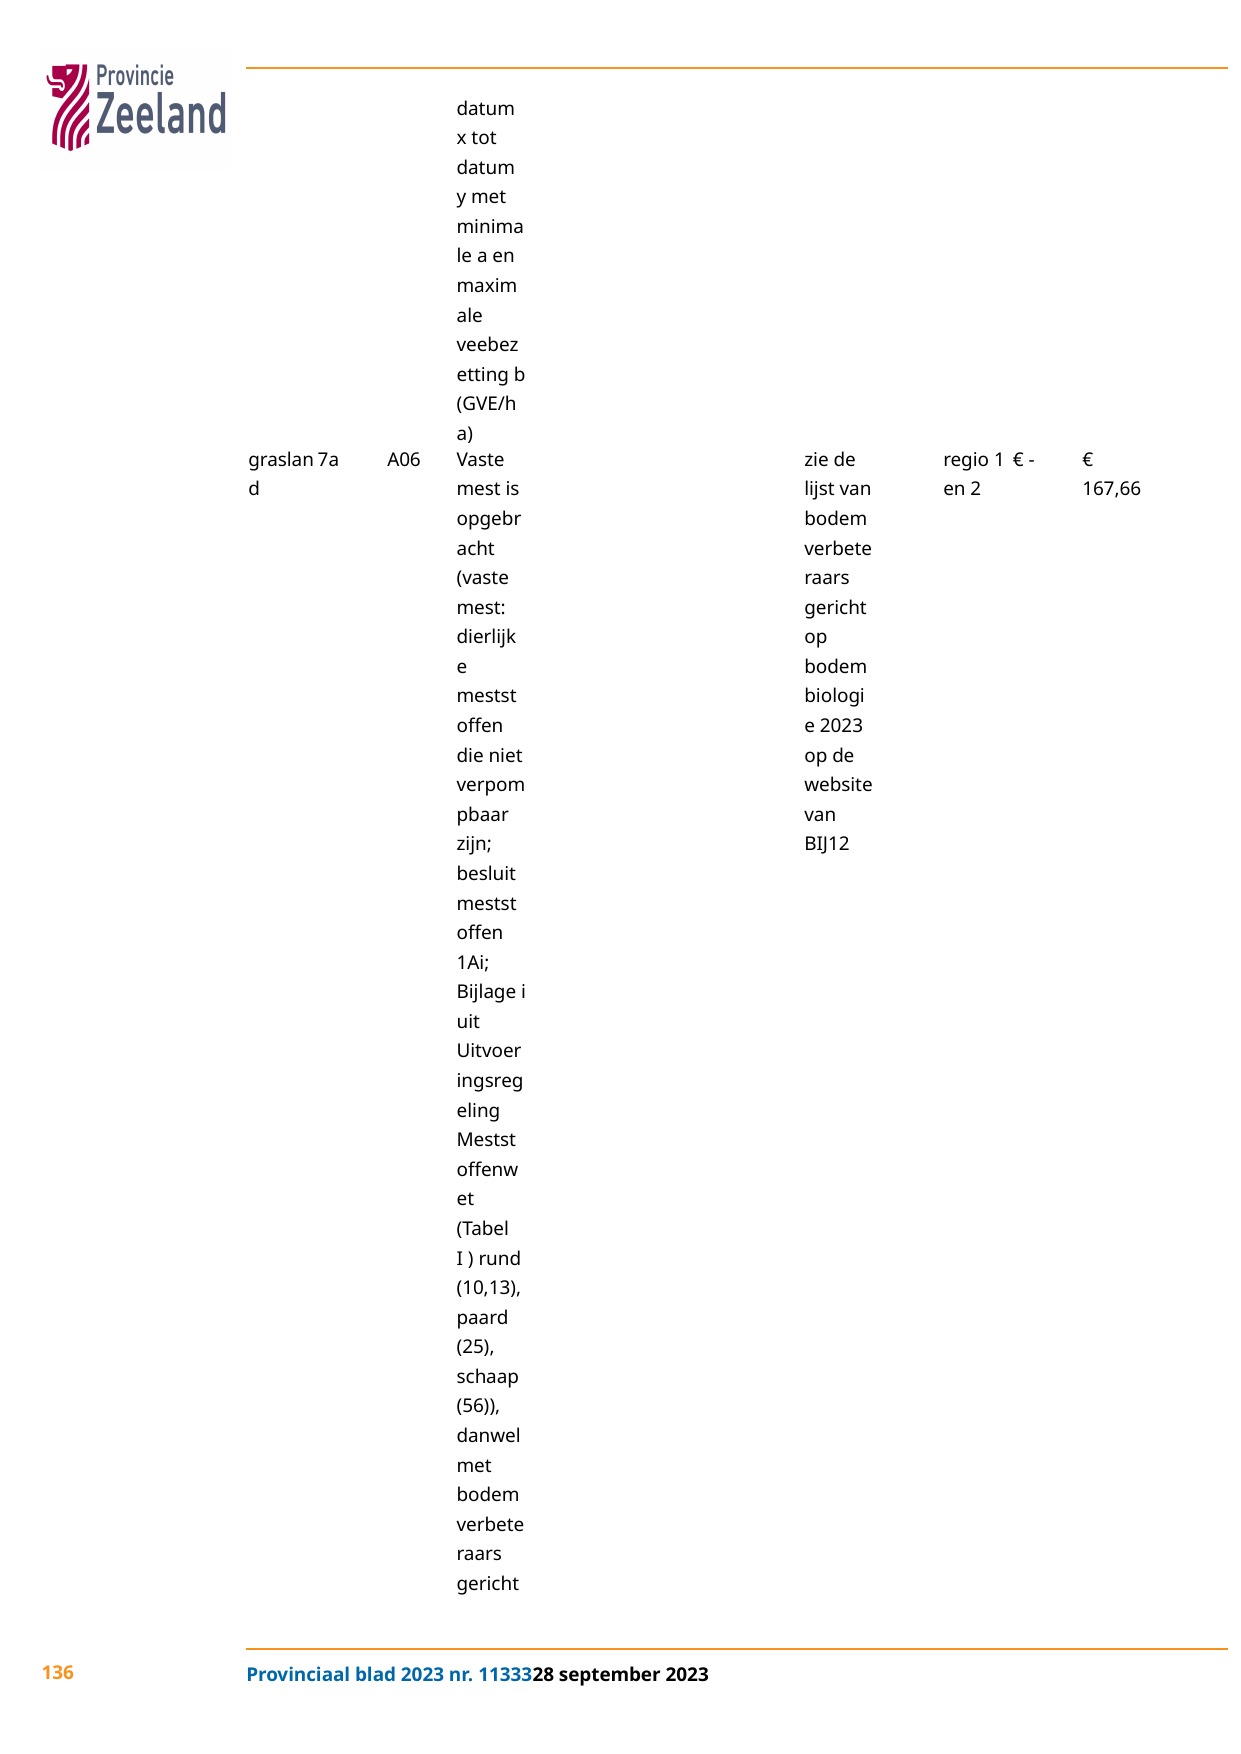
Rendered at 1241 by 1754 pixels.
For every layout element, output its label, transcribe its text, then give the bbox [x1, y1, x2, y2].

table_cell regio 1 en 2 [943, 446, 1013, 1596]
table_cell 7a [318, 446, 387, 1596]
table_cell [596, 446, 665, 1596]
table_cell zie de lijst van bodemverbeteraars gericht op bodembiologie 2023 op de website van BIJ12 [804, 446, 873, 1596]
table_cell [735, 95, 804, 446]
table_cell € - [1013, 446, 1082, 1596]
table_cell [1082, 95, 1152, 446]
table_cell grasland [248, 446, 317, 1596]
picture [41, 47, 231, 172]
table_cell [1013, 95, 1082, 446]
table_cell [526, 446, 596, 1596]
table_cell [943, 95, 1013, 446]
table_cell Vaste mest is opgebracht (vaste mest: dierlijke meststoffen die niet verpompbaar zijn; besluit meststoffen 1Ai; Bijlage i uit Uitvoeringsregeling Meststoffenwet (Tabel I ) rund (10,13), paard (25), schaap (56)), danwel met bodemverbeteraars gericht [456, 446, 526, 1596]
table_cell € 167,66 [1082, 446, 1152, 1596]
table_cell [318, 95, 387, 446]
table_cell [248, 95, 317, 446]
table_cell [387, 95, 456, 446]
table_cell [874, 95, 943, 446]
table_cell [735, 446, 804, 1596]
table_cell [874, 446, 943, 1596]
table_cell datum x tot datum y met minimale a en maximale veebezetting b (GVE/ha) [456, 95, 526, 446]
table_cell [526, 95, 596, 446]
table_cell [596, 95, 665, 446]
table_cell [665, 446, 734, 1596]
table_cell A06 [387, 446, 456, 1596]
table_cell [665, 95, 734, 446]
table_cell [804, 95, 873, 446]
